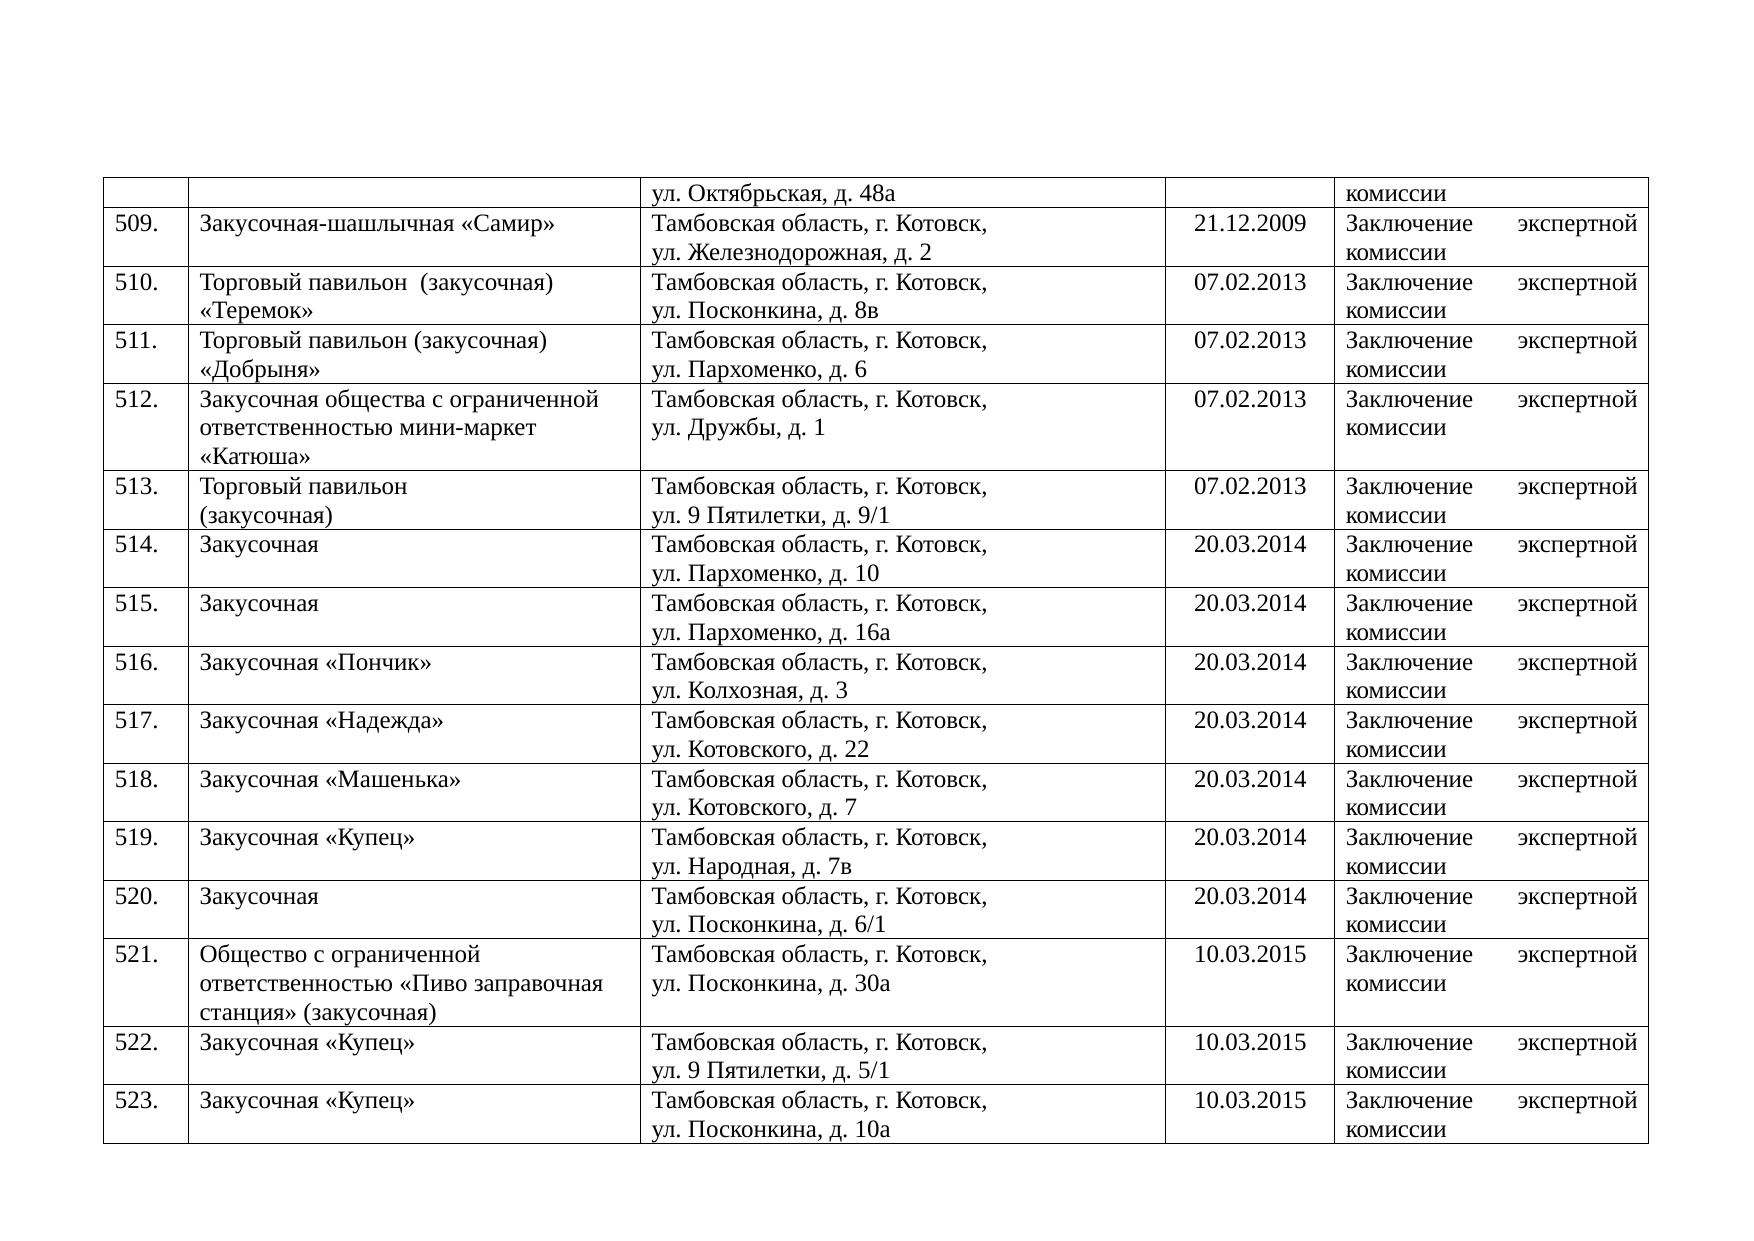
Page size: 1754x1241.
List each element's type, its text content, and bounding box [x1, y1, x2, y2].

table_cell [1166, 178, 1334, 207]
table_cell Заключение экспертной комиссии [1335, 208, 1648, 266]
table_cell [104, 1027, 188, 1084]
table_cell Заключение экспертной комиссии [1335, 530, 1648, 587]
table_cell Заключение экспертной комиссии [1335, 764, 1648, 821]
table_cell Торговый павильон (закусочная) [189, 471, 640, 528]
table_cell Заключение экспертной комиссии [1335, 384, 1648, 470]
table_cell [104, 881, 188, 938]
table_cell Тамбовская область, г. Котовск, ул. 9 Пятилетки, д. 5/1 [641, 1027, 1165, 1084]
table_cell [104, 384, 188, 470]
table_cell Тамбовская область, г. Котовск, ул. Пархоменко, д. 6 [641, 325, 1165, 383]
table_cell Тамбовская область, г. Котовск, ул. Колхозная, д. 3 [641, 647, 1165, 704]
table_cell Закусочная «Купец» [189, 822, 640, 880]
table_cell 07.02.2013 [1166, 384, 1334, 470]
table_cell Закусочная общества с ограниченной ответственностью мини-маркет «Катюша» [189, 384, 640, 470]
table_cell 20.03.2014 [1166, 705, 1334, 763]
table_cell [104, 471, 188, 528]
table_cell Торговый павильон (закусочная) «Добрыня» [189, 325, 640, 383]
table_cell Заключение экспертной комиссии [1335, 939, 1648, 1026]
table_cell 10.03.2015 [1166, 1085, 1334, 1143]
table_cell Тамбовская область, г. Котовск, ул. Железнодорожная, д. 2 [641, 208, 1165, 266]
table_cell [104, 530, 188, 587]
table_cell Заключение экспертной комиссии [1335, 267, 1648, 324]
table_cell [104, 588, 188, 646]
table_cell Общество с ограниченной ответственностью «Пиво заправочная станция» (закусочная) [189, 939, 640, 1026]
table_cell Заключение экспертной комиссии [1335, 1027, 1648, 1084]
table_cell 10.03.2015 [1166, 1027, 1334, 1084]
table_cell Тамбовская область, г. Котовск, ул. Пархоменко, д. 10 [641, 530, 1165, 587]
table_cell Закусочная [189, 881, 640, 938]
table_cell Заключение экспертной комиссии [1335, 588, 1648, 646]
table_cell Тамбовская область, г. Котовск, ул. Посконкина, д. 10а [641, 1085, 1165, 1143]
table_cell Тамбовская область, г. Котовск, ул. Котовского, д. 7 [641, 764, 1165, 821]
table_cell Заключение экспертной комиссии [1335, 471, 1648, 528]
table_cell Заключение экспертной комиссии [1335, 881, 1648, 938]
table_cell Закусочная «Надежда» [189, 705, 640, 763]
table_cell Тамбовская область, г. Котовск, ул. Пархоменко, д. 16а [641, 588, 1165, 646]
table_cell [104, 647, 188, 704]
table_cell Тамбовская область, г. Котовск, ул. Посконкина, д. 6/1 [641, 881, 1165, 938]
table_cell 20.03.2014 [1166, 647, 1334, 704]
table_cell 20.03.2014 [1166, 764, 1334, 821]
table_cell Закусочная «Купец» [189, 1027, 640, 1084]
table_cell [104, 178, 188, 207]
table_cell 20.03.2014 [1166, 588, 1334, 646]
table_cell 07.02.2013 [1166, 325, 1334, 383]
table_cell Закусочная [189, 530, 640, 587]
table_cell Тамбовская область, г. Котовск, ул. Котовского, д. 22 [641, 705, 1165, 763]
table_cell 20.03.2014 [1166, 530, 1334, 587]
table_cell [104, 705, 188, 763]
table_cell [104, 267, 188, 324]
table_cell [189, 178, 640, 207]
table_cell 20.03.2014 [1166, 822, 1334, 880]
table_cell 07.02.2013 [1166, 471, 1334, 528]
table_cell [104, 208, 188, 266]
table_cell [104, 325, 188, 383]
table_cell Закусочная «Купец» [189, 1085, 640, 1143]
table_cell Тамбовская область, г. Котовск, ул. Посконкина, д. 8в [641, 267, 1165, 324]
table_cell Заключение экспертной комиссии [1335, 1085, 1648, 1143]
table_cell Тамбовская область, г. Котовск, ул. Дружбы, д. 1 [641, 384, 1165, 470]
table_cell Заключение экспертной комиссии [1335, 325, 1648, 383]
table_cell Тамбовская область, г. Котовск, ул. Посконкина, д. 30а [641, 939, 1165, 1026]
table_cell Закусочная «Пончик» [189, 647, 640, 704]
table_cell Заключение экспертной комиссии [1335, 647, 1648, 704]
table_cell Заключение экспертной комиссии [1335, 822, 1648, 880]
table_cell 07.02.2013 [1166, 267, 1334, 324]
table_cell Заключение экспертной комиссии [1335, 705, 1648, 763]
table_cell комиссии [1335, 178, 1648, 207]
table_cell [104, 822, 188, 880]
table_cell 21.12.2009 [1166, 208, 1334, 266]
table_cell Закусочная «Машенька» [189, 764, 640, 821]
table_cell Тамбовская область, г. Котовск, ул. Народная, д. 7в [641, 822, 1165, 880]
table_cell Закусочная-шашлычная «Самир» [189, 208, 640, 266]
table_cell Торговый павильон (закусочная) «Теремок» [189, 267, 640, 324]
table_cell [104, 1085, 188, 1143]
table_cell 20.03.2014 [1166, 881, 1334, 938]
table_cell Закусочная [189, 588, 640, 646]
table_cell ул. Октябрьская, д. 48а [641, 178, 1165, 207]
table_cell Тамбовская область, г. Котовск, ул. 9 Пятилетки, д. 9/1 [641, 471, 1165, 528]
table_cell [104, 764, 188, 821]
table_cell [104, 939, 188, 1026]
table_cell 10.03.2015 [1166, 939, 1334, 1026]
